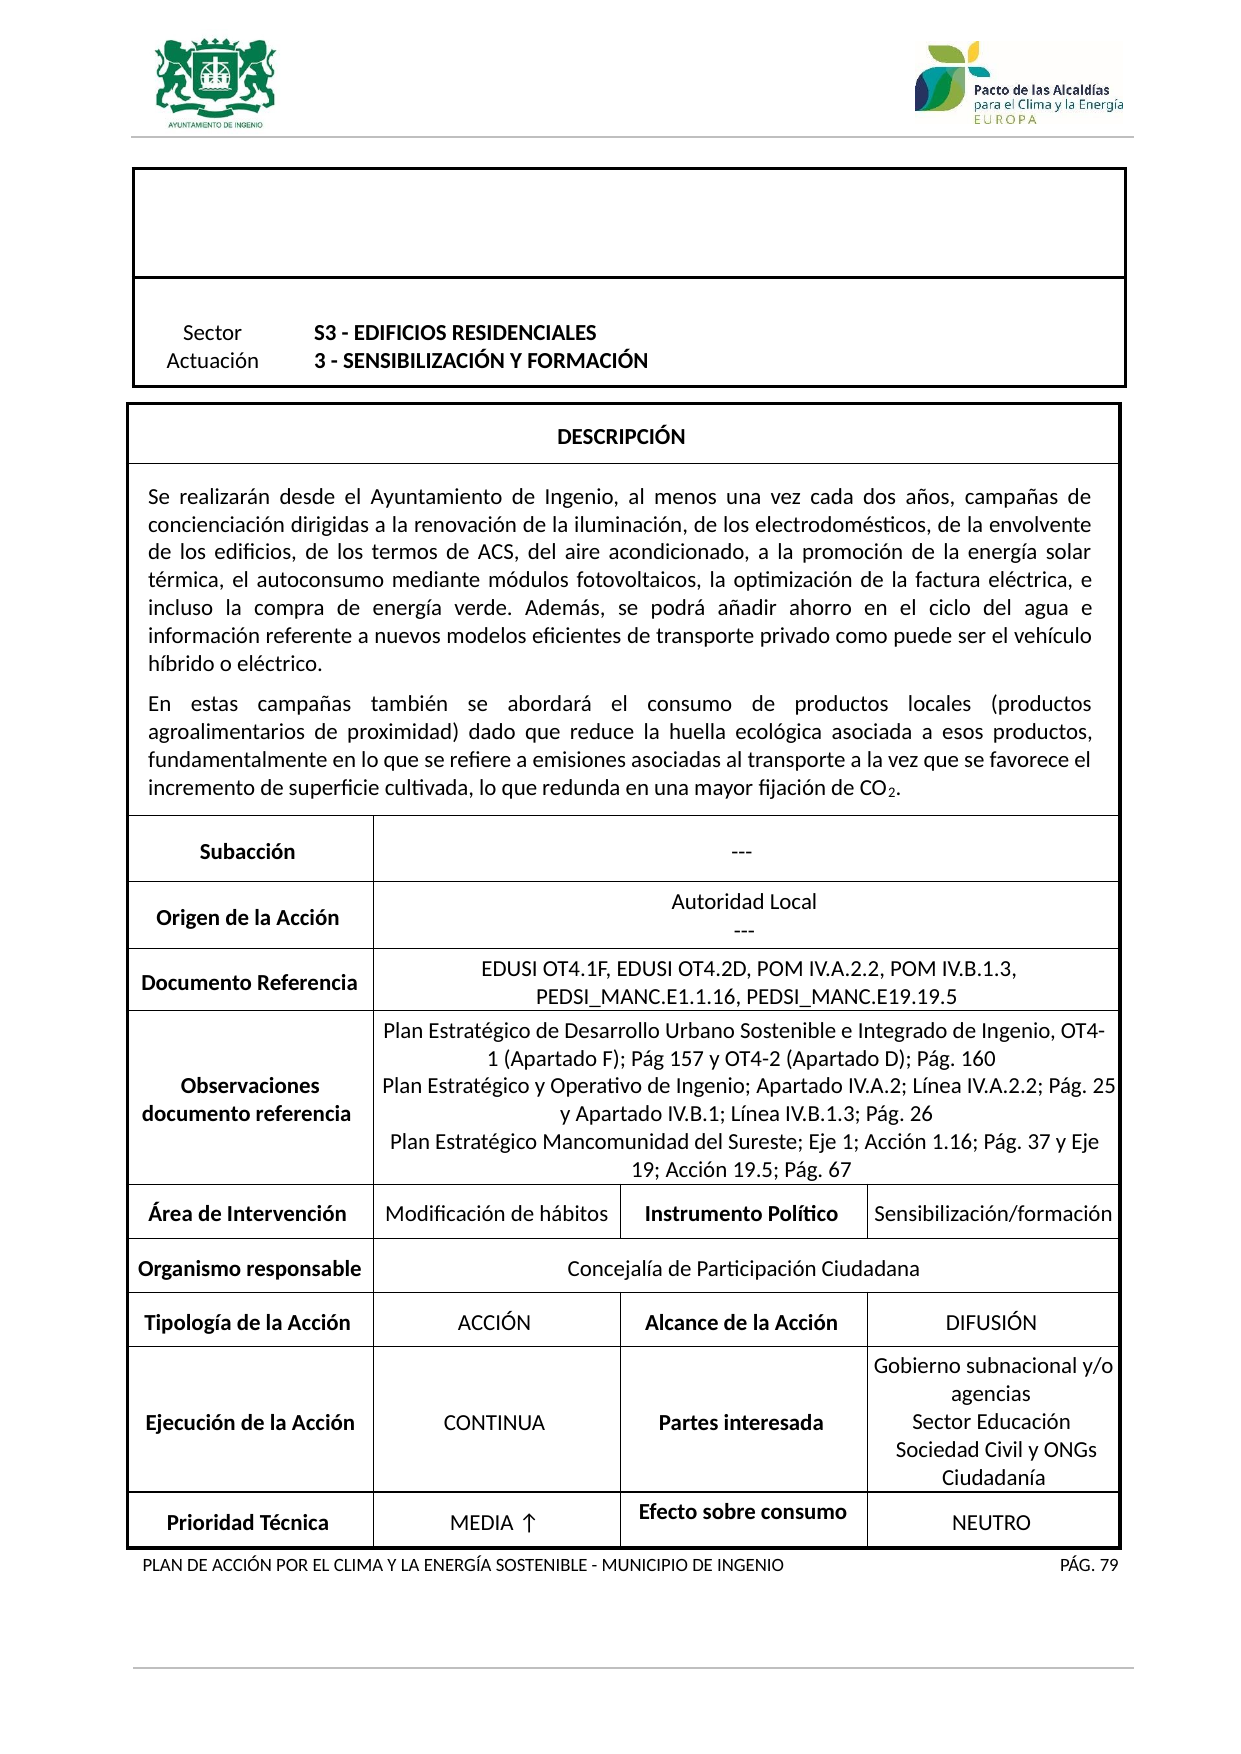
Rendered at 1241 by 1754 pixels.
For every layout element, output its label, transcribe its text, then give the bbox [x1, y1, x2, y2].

table_cell Se realizarán desde el Ayuntamiento de Ingenio, al menos una vez cada dos años, campañas de concienciación dirigidas a la renovación de la iluminación, de los electrodomésticos, de la envolvente de los edificios, de los termos de ACS, del aire acondicionado, a la promoción de la energía solar térmica, el autoconsumo mediante módulos fotovoltaicos, la optimización de la factura eléctrica, e incluso la compra de energía verde. Además, se podrá añadir ahorro en el ciclo del agua e información referente a nuevos modelos eficientes de transporte privado como puede ser el vehículo híbrido o eléctrico. En estas campañas también se abordará el consumo de productos locales (productos agroalimentarios de proximidad) dado que reduce la huella ecológica asociada a esos productos, fundamentalmente en lo que se refiere a emisiones asociadas al transporte a la vez que se favorece el incremento de superficie cultivada, lo que redunda en una mayor fijación de CO2. [129, 464, 1118, 815]
table_cell Alcance de la Acción [621, 1293, 867, 1346]
table_cell Tipología de la Acción [129, 1293, 373, 1346]
table_cell Ejecución de la Acción [129, 1347, 373, 1491]
table_cell NEUTRO [868, 1493, 1118, 1546]
table_cell Origen de la Acción [129, 882, 373, 948]
table_cell Plan Estratégico de Desarrollo Urbano Sostenible e Integrado de Ingenio, OT4- 1 (Apartado F); Pág 157 y OT4-2 (Apartado D); Pág. 160 Plan Estratégico y Operativo de Ingenio; Apartado IV.A.2; Línea IV.A.2.2; Pág. 25 y Apartado IV.B.1; Línea IV.B.1.3; Pág. 26 Plan Estratégico Mancomunidad del Sureste; Eje 1; Acción 1.16; Pág. 37 y Eje 19; Acción 19.5; Pág. 67 [374, 1011, 1118, 1183]
table_cell Subacción [129, 816, 373, 881]
table_cell DIFUSIÓN [868, 1293, 1118, 1346]
table_cell Autoridad Local --- [374, 882, 1118, 948]
table_cell ACCIÓN [374, 1293, 620, 1346]
table_cell Modificación de hábitos [374, 1185, 620, 1238]
table_cell Efecto sobre consumo [621, 1493, 867, 1546]
table_cell Prioridad Técnica [129, 1493, 373, 1546]
table_cell Sensibilización/formación [868, 1185, 1118, 1238]
table_cell MEDIA ↑ [374, 1493, 620, 1546]
table_cell Sector S3 - EDIFICIOS RESIDENCIALES Actuación 3 - SENSIBILIZACIÓN Y FORMACIÓN [135, 279, 1124, 385]
table_cell Documento Referencia [129, 949, 373, 1010]
table_cell Gobierno subnacional y/o agencias Sector Educación Sociedad Civil y ONGs Ciudadanía [868, 1347, 1118, 1491]
table_cell Área de Intervención [129, 1185, 373, 1238]
table_cell --- [374, 816, 1118, 881]
table_cell Observaciones documento referencia [129, 1011, 373, 1183]
table_header DESCRIPCIÓN [129, 405, 1118, 463]
table_header ING_S3_3.01 - CAMPAÑAS DE CONCIENCIACIÓN DIRIGIDAS A LA CIUDADANÍA [135, 170, 1124, 276]
table_cell Organismo responsable [129, 1239, 373, 1292]
table_cell EDUSI OT4.1F, EDUSI OT4.2D, POM IV.A.2.2, POM IV.B.1.3, PEDSI_MANC.E1.1.16, PEDSI_MANC.E19.19.5 [374, 949, 1118, 1010]
table_cell CONTINUA [374, 1347, 620, 1491]
table_cell Concejalía de Participación Ciudadana [374, 1239, 1118, 1292]
table_cell Partes interesada [621, 1347, 867, 1491]
table_cell Instrumento Político [621, 1185, 867, 1238]
